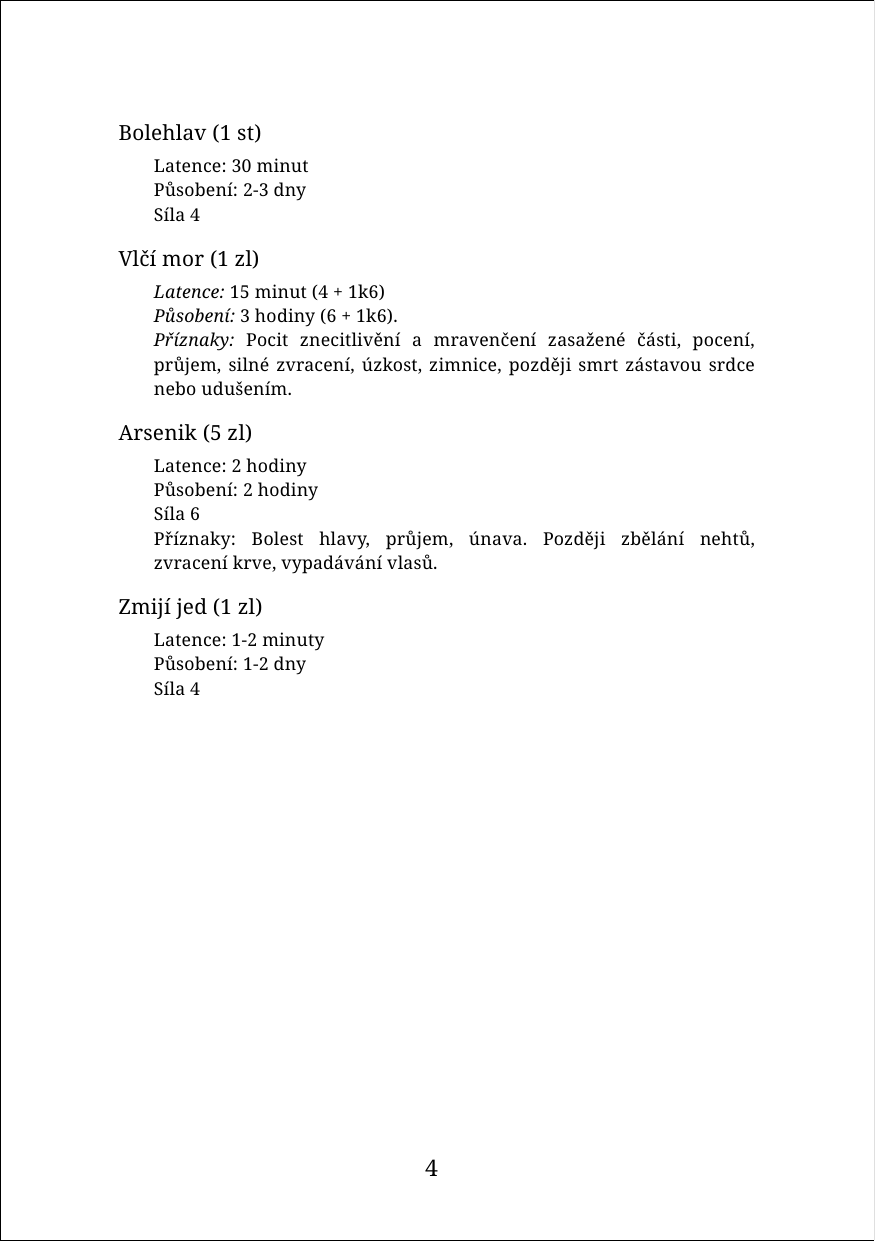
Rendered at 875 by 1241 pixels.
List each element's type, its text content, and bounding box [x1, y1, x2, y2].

text Bolehlav (1 st) [118, 118, 756, 147]
text Arsenik (5 zl) [118, 418, 756, 446]
text Vlčí mor (1 zl) [118, 244, 756, 272]
list Latence: 30 minut Působení: 2-3 dny Síla 4 [154, 154, 756, 226]
list Latence: 2 hodiny Působení: 2 hodiny Síla 6 Příznaky: Bolest hlavy, průjem, únava. Později zbělání nehtů, zvracení krve, vypadávání vlasů. [154, 453, 756, 574]
text Zmijí jed (1 zl) [118, 592, 756, 621]
list Latence: 15 minut (4 + 1k6) Působení: 3 hodiny (6 + 1k6). Příznaky: Pocit znecitlivění a mravenčení zasažené části, pocení, průjem, silné zvracení, úzkost, zimnice, později smrt zástavou srdce nebo udušením. [154, 279, 756, 400]
list Latence: 1-2 minuty Působení: 1-2 dny Síla 4 [154, 628, 756, 700]
